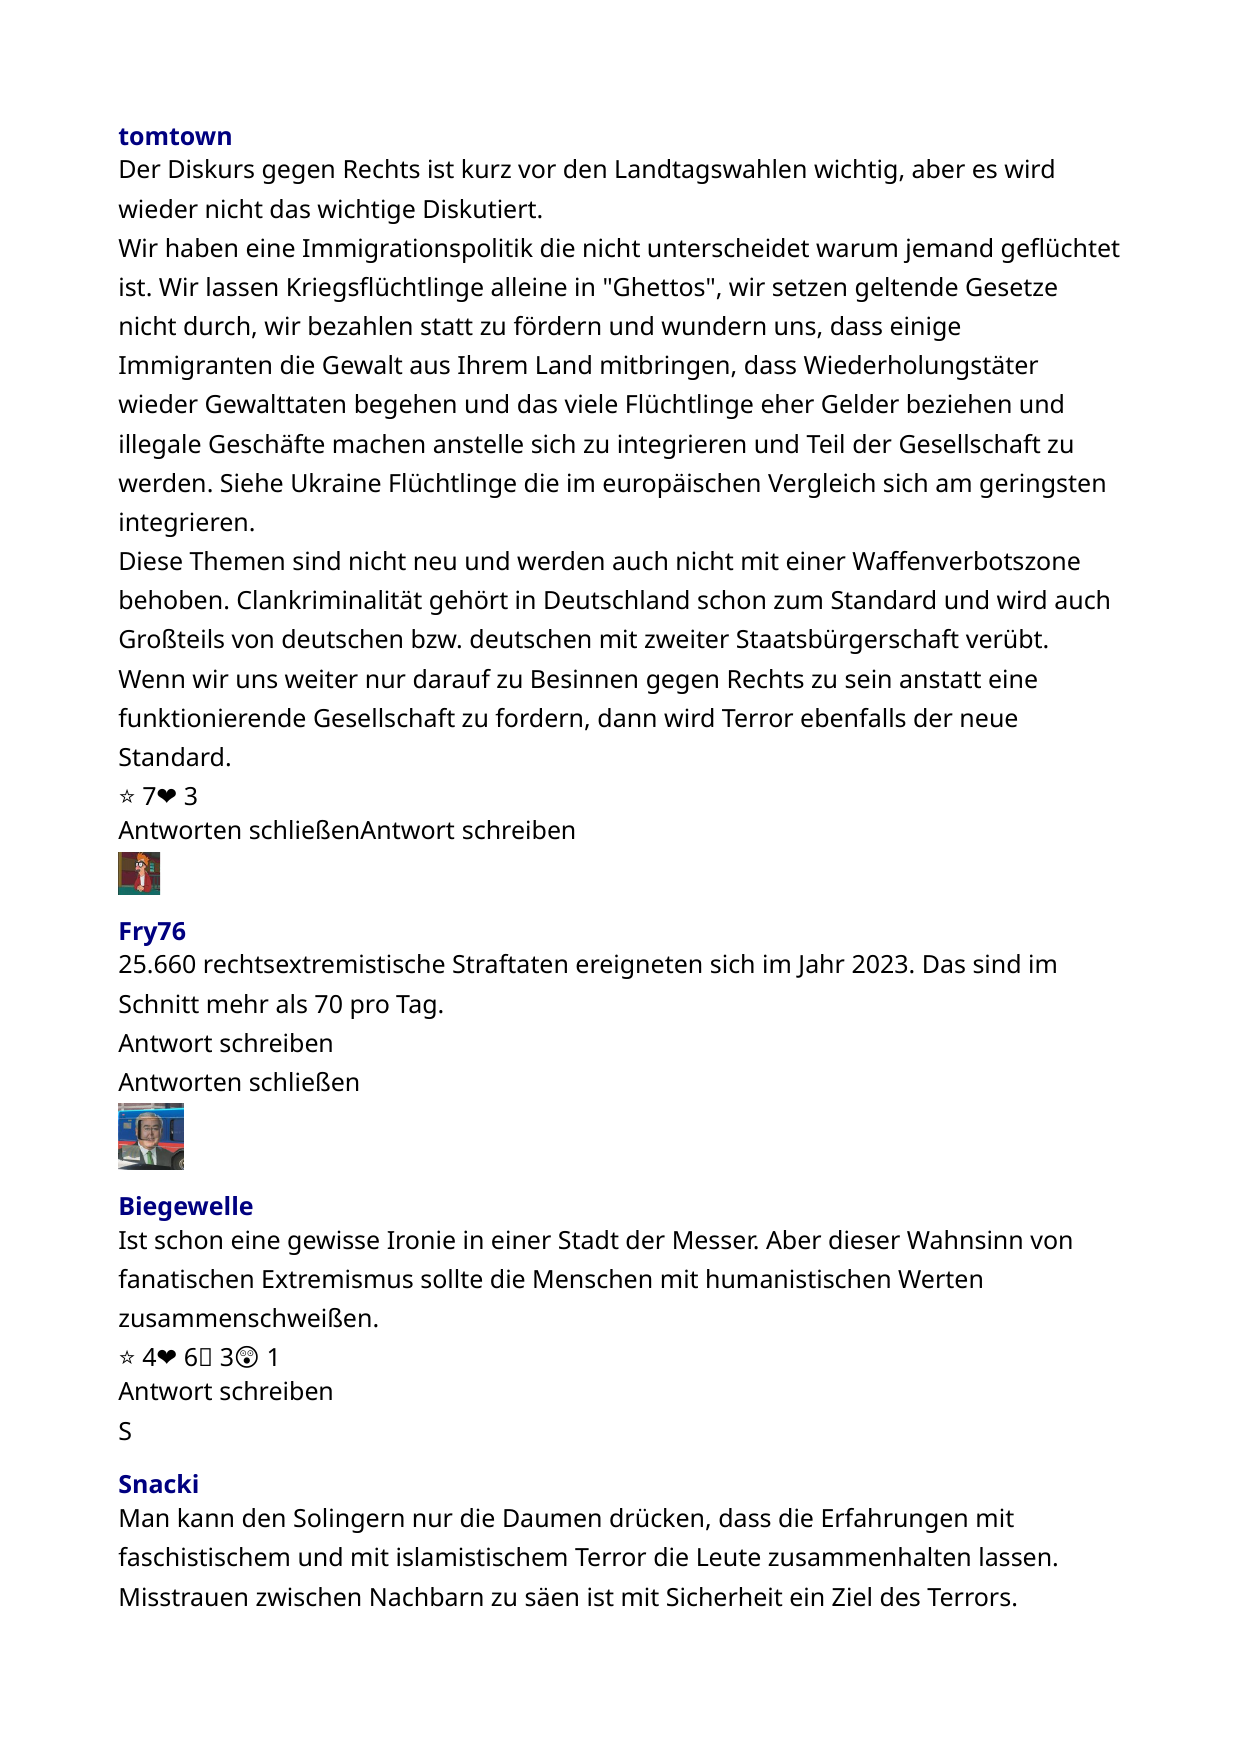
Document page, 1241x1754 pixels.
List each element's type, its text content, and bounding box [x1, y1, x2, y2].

text Antworten schließenAntwort schreiben [118, 813, 1122, 847]
text Antwort schreiben [118, 1026, 1122, 1059]
picture [118, 1103, 184, 1170]
text Man kann den Solingern nur die Daumen drücken, dass die Erfahrungen mit faschistischem und mit islamistischem Terror die Leute zusammenhalten lassen. Misstrauen zwischen Nachbarn zu säen ist mit Sicherheit ein Ziel des Terrors. [118, 1501, 1122, 1613]
subtitle Biegewelle [118, 1188, 1122, 1222]
text ⭐️ 4❤️ 6🤨 3😲 1 [118, 1340, 1122, 1374]
subtitle Fry76 [118, 913, 1122, 947]
text Antwort schreiben [118, 1374, 1122, 1408]
text Der Diskurs gegen Rechts ist kurz vor den Landtagswahlen wichtig, aber es wird wieder nicht das wichtige Diskutiert. Wir haben eine Immigrationspolitik die nicht unterscheidet warum jemand geflüchtet ist. Wir lassen Kriegsflüchtlinge alleine in "Ghettos", wir setzen geltende Gesetze nicht durch, wir bezahlen statt zu fördern und wundern uns, dass einige Immigranten die Gewalt aus Ihrem Land mitbringen, dass Wiederholungstäter wieder Gewalttaten begehen und das viele Flüchtlinge eher Gelder beziehen und illegale Geschäfte machen anstelle sich zu integrieren und Teil der Gesellschaft zu werden. Siehe Ukraine Flüchtlinge die im europäischen Vergleich sich am geringsten integrieren. Diese Themen sind nicht neu und werden auch nicht mit einer Waffenverbotszone behoben. Clankriminalität gehört in Deutschland schon zum Standard und wird auch Großteils von deutschen bzw. deutschen mit zweiter Staatsbürgerschaft verübt. Wenn wir uns weiter nur darauf zu Besinnen gegen Rechts zu sein anstatt eine funktionierende Gesellschaft zu fordern, dann wird Terror ebenfalls der neue Standard. [118, 152, 1122, 774]
text 25.660 rechtsextremistische Straftaten ereigneten sich im Jahr 2023. Das sind im Schnitt mehr als 70 pro Tag. [118, 947, 1122, 1020]
text Antworten schließen [118, 1065, 1122, 1099]
text S [118, 1413, 1122, 1447]
subtitle tomtown [118, 118, 1122, 152]
text ⭐️ 7❤️ 3 [118, 779, 1122, 813]
picture [118, 852, 161, 895]
text Ist schon eine gewisse Ironie in einer Stadt der Messer. Aber dieser Wahnsinn von fanatischen Extremismus sollte die Menschen mit humanistischen Werten zusammenschweißen. [118, 1222, 1122, 1335]
subtitle Snacki [118, 1467, 1122, 1501]
